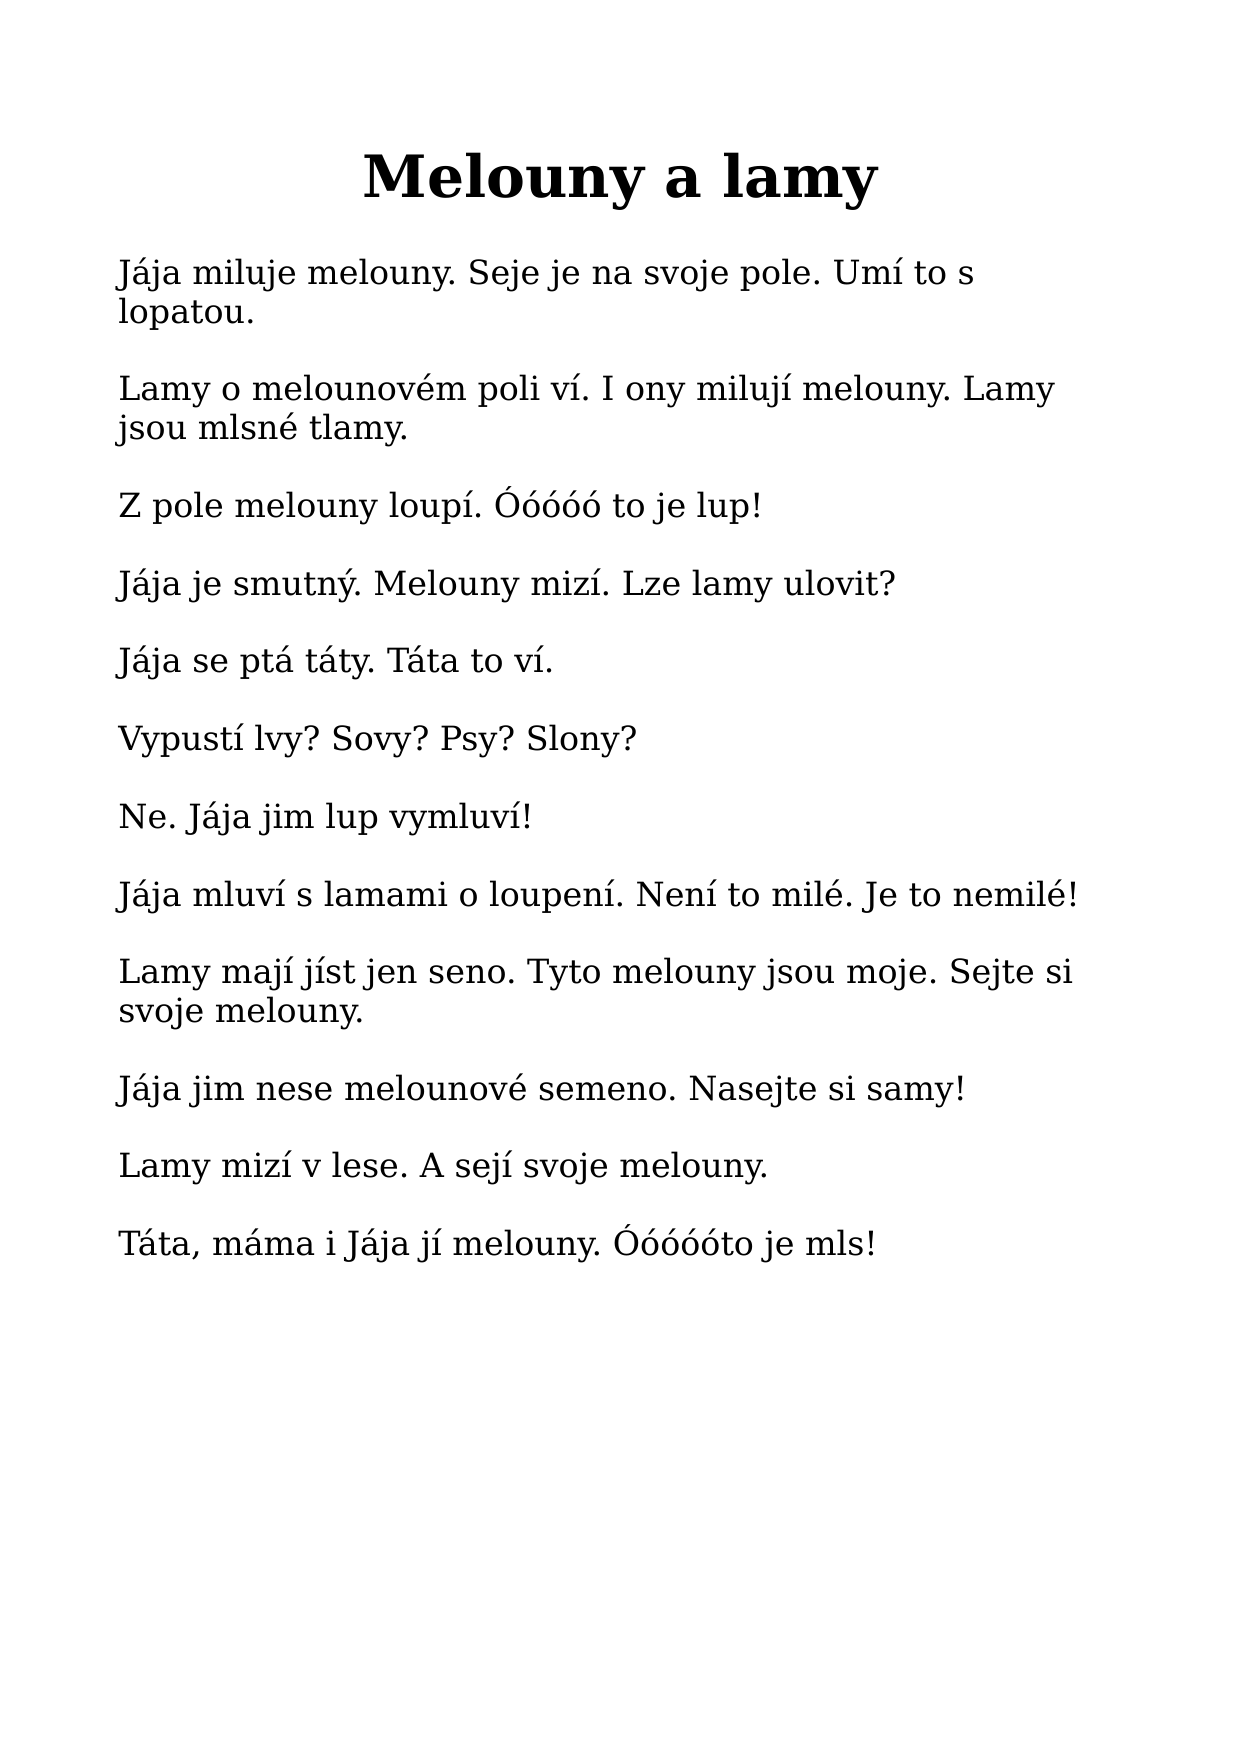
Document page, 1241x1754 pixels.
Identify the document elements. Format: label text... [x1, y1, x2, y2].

text Vypustí lvy? Sovy? Psy? Slony? [118, 719, 1122, 758]
text Jája mluví s lamami o loupení. Není to milé. Je to nemilé! [118, 875, 1122, 914]
text Lamy mizí v lese. A sejí svoje melouny. [118, 1147, 1122, 1186]
text Jája miluje melouny. Seje je na svoje pole. Umí to s lopatou. [118, 253, 1122, 331]
text Jája je smutný. Melouny mizí. Lze lamy ulovit? [118, 564, 1122, 603]
text Jája se ptá táty. Táta to ví. [118, 642, 1122, 681]
text Lamy mají jíst jen seno. Tyto melouny jsou moje. Sejte si svoje melouny. [118, 953, 1122, 1030]
text Lamy o melounovém poli ví. I ony milují melouny. Lamy jsou mlsné tlamy. [118, 370, 1122, 448]
text Ne. Jája jim lup vymluví! [118, 797, 1122, 836]
text Z pole melouny loupí. Óóóóó to je lup! [118, 486, 1122, 525]
text Táta, máma i Jája jí melouny. Óóóóóto je mls! [118, 1225, 1122, 1263]
text Jája jim nese melounové semeno. Nasejte si samy! [118, 1069, 1122, 1108]
title Melouny a lamy [118, 143, 1122, 212]
